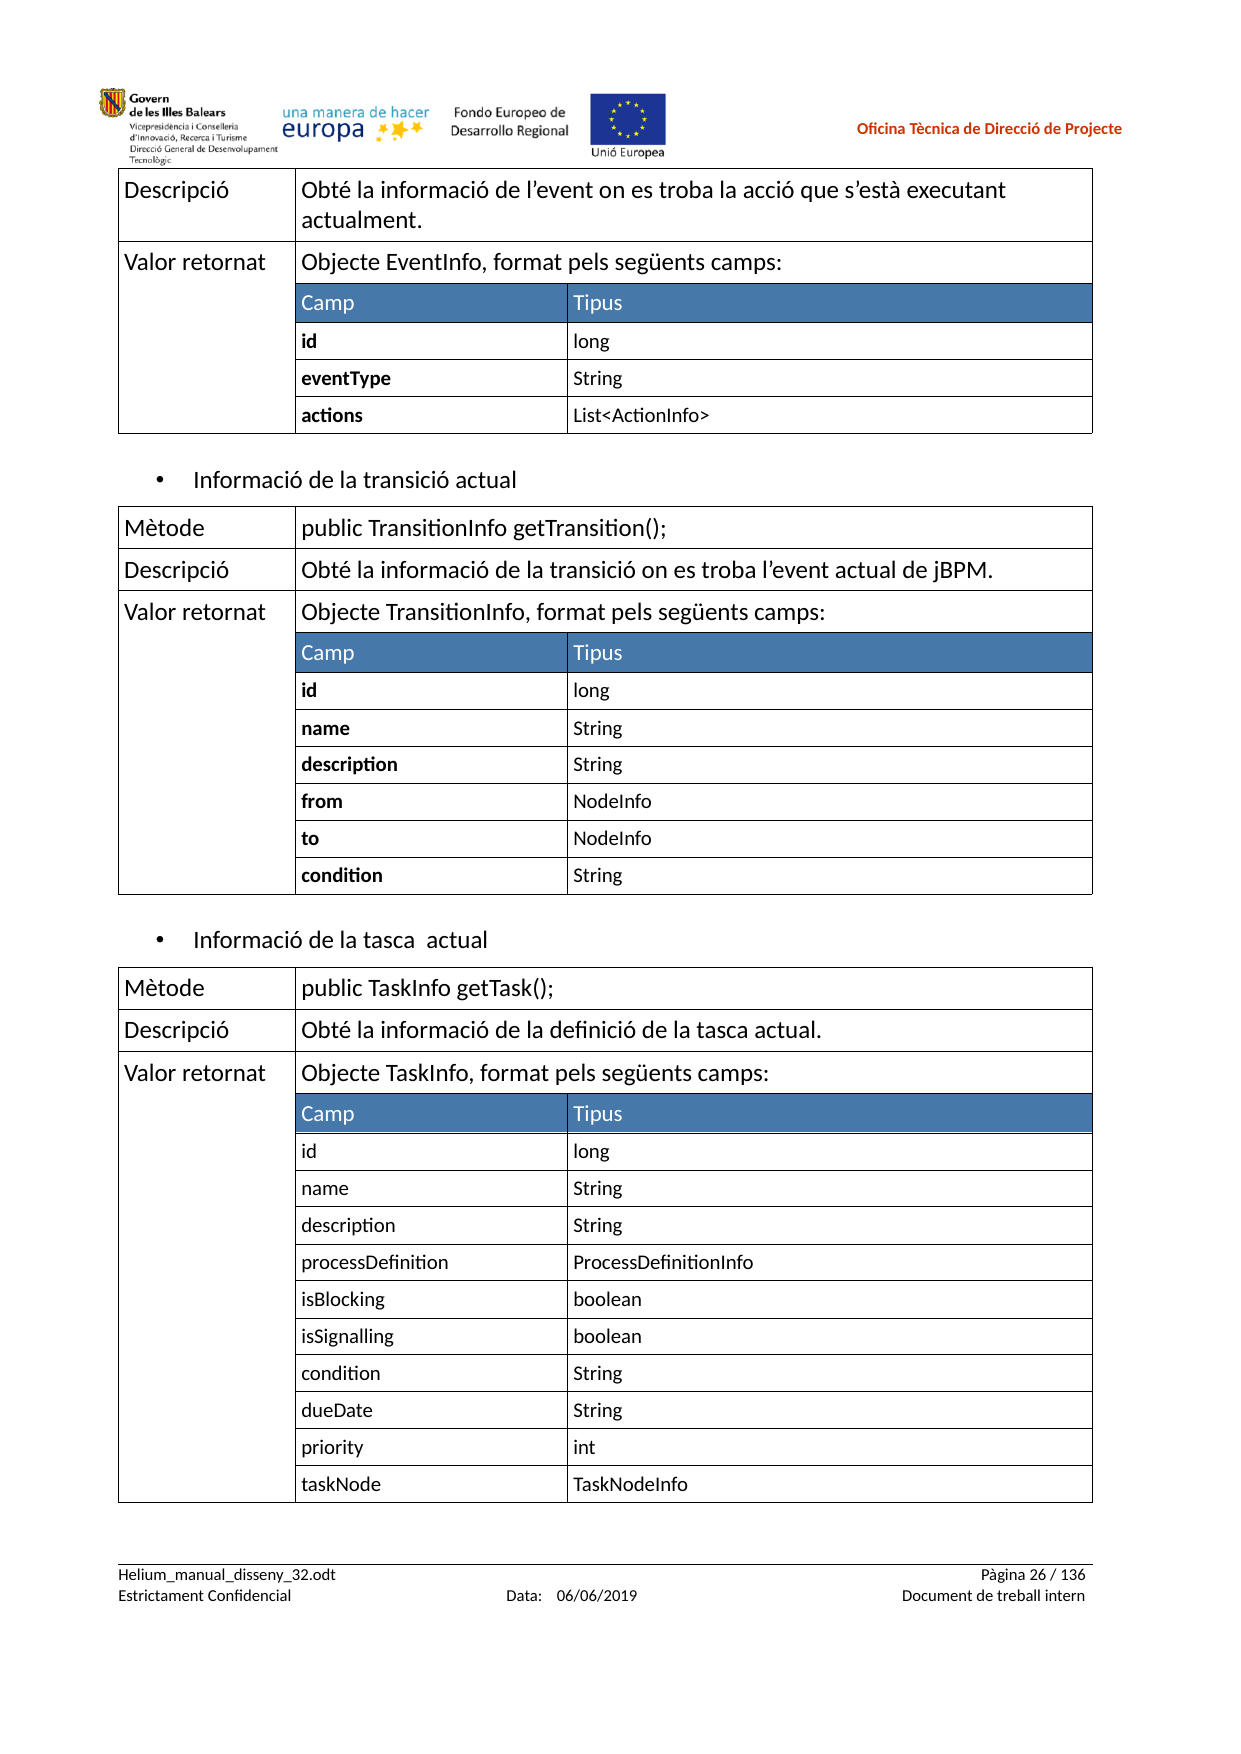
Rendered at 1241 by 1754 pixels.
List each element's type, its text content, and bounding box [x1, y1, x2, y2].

table_cell priority [296, 1429, 567, 1465]
table_header public TransitionInfo getTransition(); [296, 507, 1092, 548]
table_cell String [568, 1207, 1092, 1243]
table_cell int [568, 1429, 1092, 1465]
table_cell eventType [296, 360, 567, 396]
table_cell to [296, 821, 567, 857]
table_cell description [296, 1207, 567, 1243]
table_cell Valor retornat [119, 242, 295, 433]
picture [99, 87, 668, 166]
table_cell Objecte TaskInfo, format pels següents camps: [296, 1052, 1092, 1093]
table_cell id [296, 323, 567, 359]
table_cell Tipus [568, 1094, 1092, 1132]
table_cell Camp [296, 1094, 567, 1132]
table_cell String [568, 710, 1092, 746]
table_cell condition [296, 1355, 567, 1391]
table_cell Obté la informació de la definició de la tasca actual. [296, 1010, 1092, 1051]
table_cell long [568, 1134, 1092, 1169]
table_cell NodeInfo [568, 784, 1092, 820]
table_cell boolean [568, 1281, 1092, 1317]
table_cell Obté la informació de la transició on es troba l’event actual de jBPM. [296, 549, 1092, 590]
table_cell taskNode [296, 1466, 567, 1502]
table_cell List<ActionInfo> [568, 397, 1092, 433]
table_cell boolean [568, 1319, 1092, 1354]
table_cell Descripció [119, 1010, 295, 1051]
table_cell id [296, 1134, 567, 1169]
table_cell id [296, 673, 567, 709]
list Informació de la transició actual [156, 464, 1122, 494]
table_cell Tipus [568, 284, 1092, 322]
table_cell Descripció [119, 169, 295, 241]
table_cell ProcessDefinitionInfo [568, 1245, 1092, 1280]
table_cell Objecte EventInfo, format pels següents camps: [296, 242, 1092, 283]
table_header Mètode [119, 507, 295, 548]
table_cell String [568, 1171, 1092, 1206]
table_cell name [296, 710, 567, 746]
table_cell Tipus [568, 633, 1092, 672]
table_cell Obté la informació de l’event on es troba la acció que s’està executant actualment. [296, 169, 1092, 241]
table_cell Objecte TransitionInfo, format pels següents camps: [296, 591, 1092, 632]
table_cell NodeInfo [568, 821, 1092, 857]
table_header public TaskInfo getTask(); [296, 968, 1092, 1009]
table_cell long [568, 673, 1092, 709]
table_cell long [568, 323, 1092, 359]
table_cell String [568, 858, 1092, 894]
table_cell Camp [296, 633, 567, 672]
table_cell description [296, 747, 567, 783]
list Informació de la tasca actual [156, 924, 1122, 955]
table_cell from [296, 784, 567, 820]
table_cell String [568, 1355, 1092, 1391]
table_cell Valor retornat [119, 1052, 295, 1502]
table_cell Camp [296, 284, 567, 322]
table_cell Descripció [119, 549, 295, 590]
table_cell TaskNodeInfo [568, 1466, 1092, 1502]
table_cell actions [296, 397, 567, 433]
table_header Mètode [119, 968, 295, 1009]
table_cell isSignalling [296, 1319, 567, 1354]
table_cell isBlocking [296, 1281, 567, 1317]
table_cell condition [296, 858, 567, 894]
table_cell processDefinition [296, 1245, 567, 1280]
table_cell Valor retornat [119, 591, 295, 894]
table_cell String [568, 747, 1092, 783]
table_cell name [296, 1171, 567, 1206]
table_cell String [568, 1392, 1092, 1428]
table_cell String [568, 360, 1092, 396]
table_cell dueDate [296, 1392, 567, 1428]
